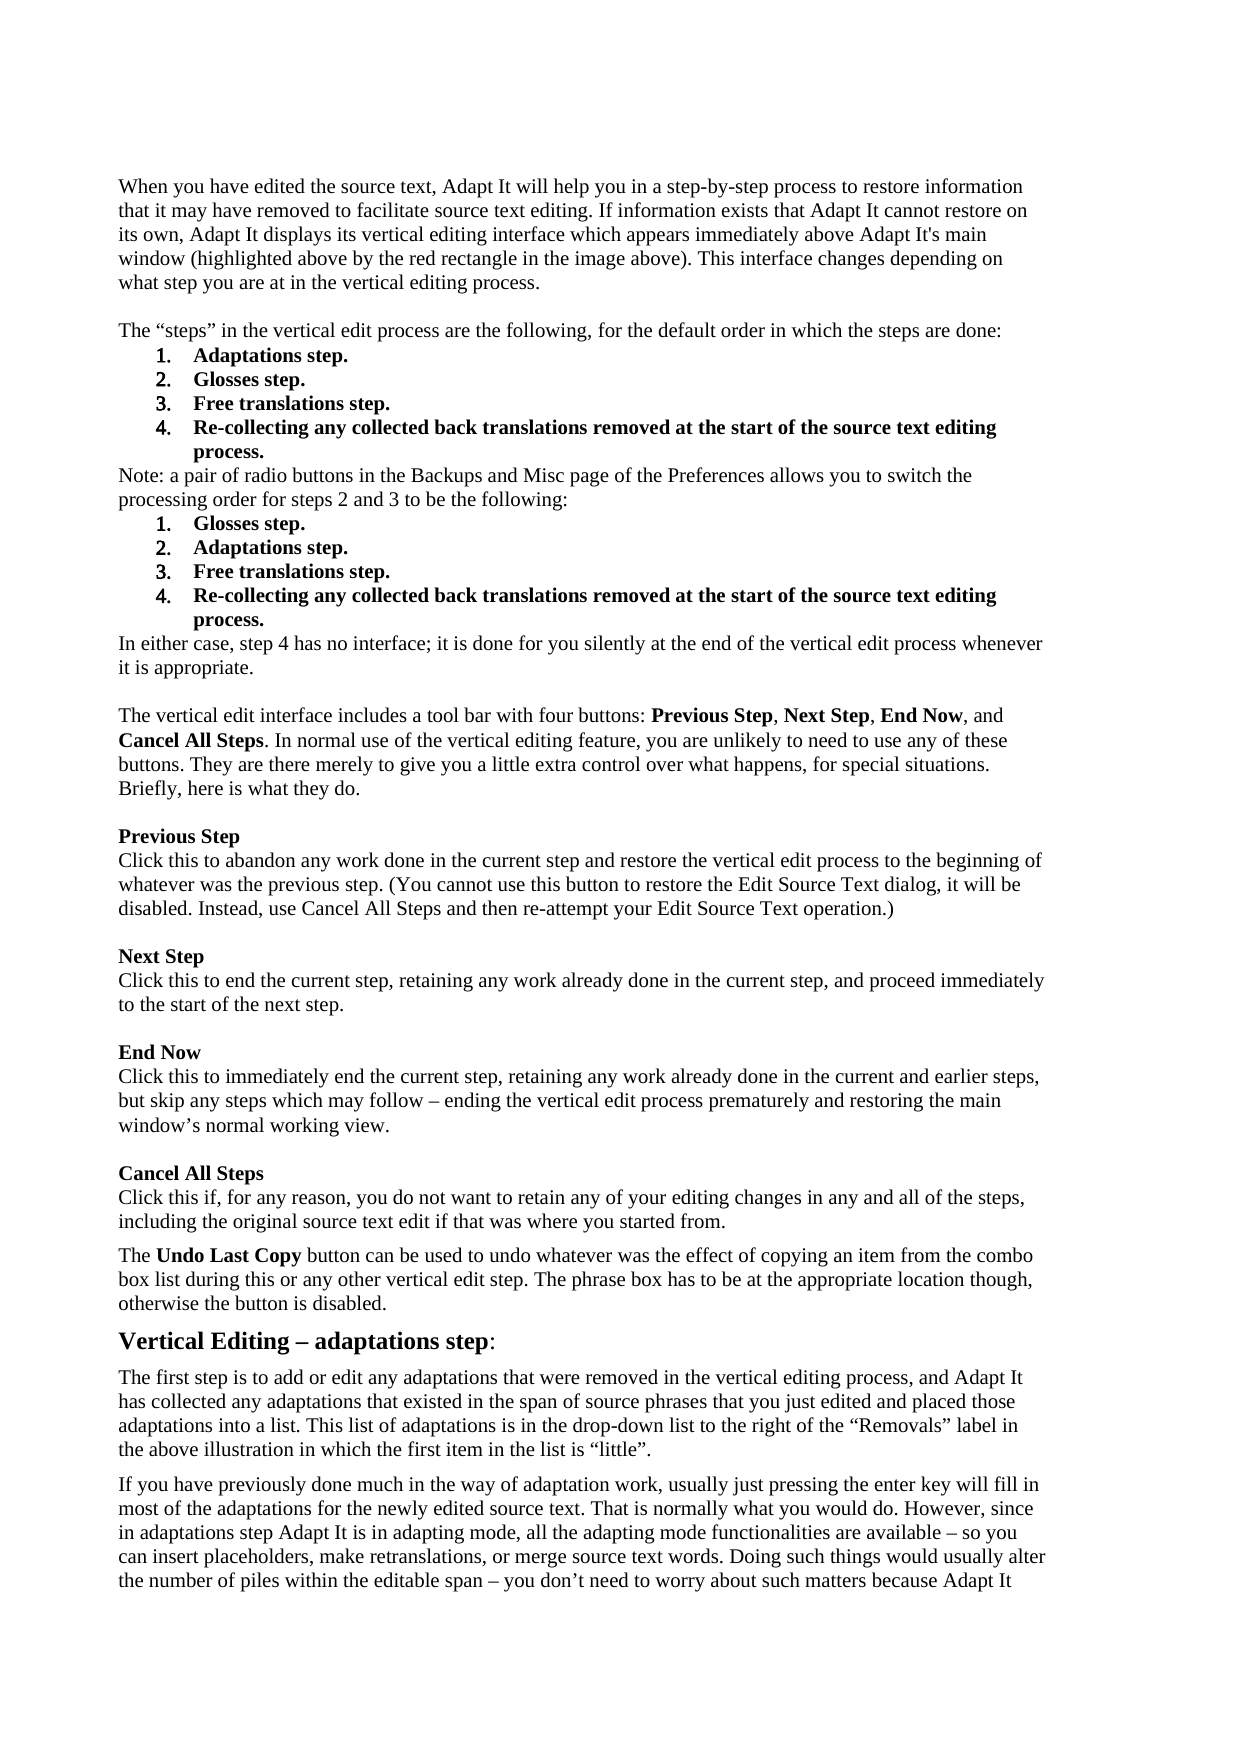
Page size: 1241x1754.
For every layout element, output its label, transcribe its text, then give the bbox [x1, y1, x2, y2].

text Next Step Click this to end the current step, retaining any work already done in the current step, and proceed immediately to the start of the next step. [118, 944, 1048, 1040]
text Cancel All Steps Click this if, for any reason, you do not want to retain any of your editing changes in any and all of the steps, including the original source text edit if that was where you started from. [118, 1161, 1048, 1233]
text The vertical edit interface includes a tool bar with four buttons: Previous Step, Next Step, End Now, and Cancel All Steps. In normal use of the vertical editing feature, you are unlikely to need to use any of these buttons. They are there merely to give you a little extra control over what happens, for special situations. Briefly, here is what they do. [118, 703, 1048, 824]
text Previous Step Click this to abandon any work done in the current step and restore the vertical edit process to the beginning of whatever was the previous step. (You cannot use this button to restore the Edit Source Text dialog, it will be disabled. Instead, use Cancel All Steps and then re-attempt your Edit Source Text operation.) [118, 824, 1048, 944]
list Adaptations step. [156, 535, 1048, 559]
text The first step is to add or edit any adaptations that were removed in the vertical editing process, and Adapt It has collected any adaptations that existed in the span of source phrases that you just edited and placed those adaptations into a list. This list of adaptations is in the drop-down list to the right of the “Removals” label in the above illustration in which the first item in the list is “little”. [118, 1365, 1048, 1461]
list Re-collecting any collected back translations removed at the start of the source text editing process. [156, 583, 1048, 631]
list Free translations step. [156, 559, 1048, 583]
list Adaptations step. [156, 342, 1048, 367]
text Note: a pair of radio buttons in the Backups and Misc page of the Preferences allows you to switch the processing order for steps 2 and 3 to be the following: [118, 463, 1048, 511]
text The “steps” in the vertical edit process are the following, for the default order in which the steps are done: [118, 318, 1048, 342]
text Vertical Editing – adaptations step: [118, 1326, 1048, 1354]
list Glosses step. [156, 367, 1048, 391]
list Re-collecting any collected back translations removed at the start of the source text editing process. [156, 415, 1048, 463]
list Glosses step. [156, 511, 1048, 535]
text When you have edited the source text, Adapt It will help you in a step-by-step process to restore information that it may have removed to facilitate source text editing. If information exists that Adapt It cannot restore on its own, Adapt It displays its vertical editing interface which appears immediately above Adapt It's main window (highlighted above by the red rectangle in the image above). This interface changes depending on what step you are at in the vertical editing process. [118, 174, 1048, 294]
text In either case, step 4 has no interface; it is done for you silently at the end of the vertical edit process whenever it is appropriate. [118, 631, 1048, 679]
list Free translations step. [156, 391, 1048, 415]
text The Undo Last Copy button can be used to undo whatever was the effect of copying an item from the combo box list during this or any other vertical edit step. The phrase box has to be at the appropriate location though, otherwise the button is disabled. [118, 1243, 1048, 1315]
text If you have previously done much in the way of adaptation work, usually just pressing the enter key will fill in most of the adaptations for the newly edited source text. That is normally what you would do. However, since in adaptations step Adapt It is in adapting mode, all the adapting mode functionalities are available – so you can insert placeholders, make retranslations, or merge source text words. Doing such things would usually alter the number of piles within the editable span – you don’t need to worry about such matters because Adapt It [118, 1472, 1048, 1592]
text End Now Click this to immediately end the current step, retaining any work already done in the current and earlier steps, but skip any steps which may follow – ending the vertical edit process prematurely and restoring the main window’s normal working view. [118, 1040, 1048, 1161]
